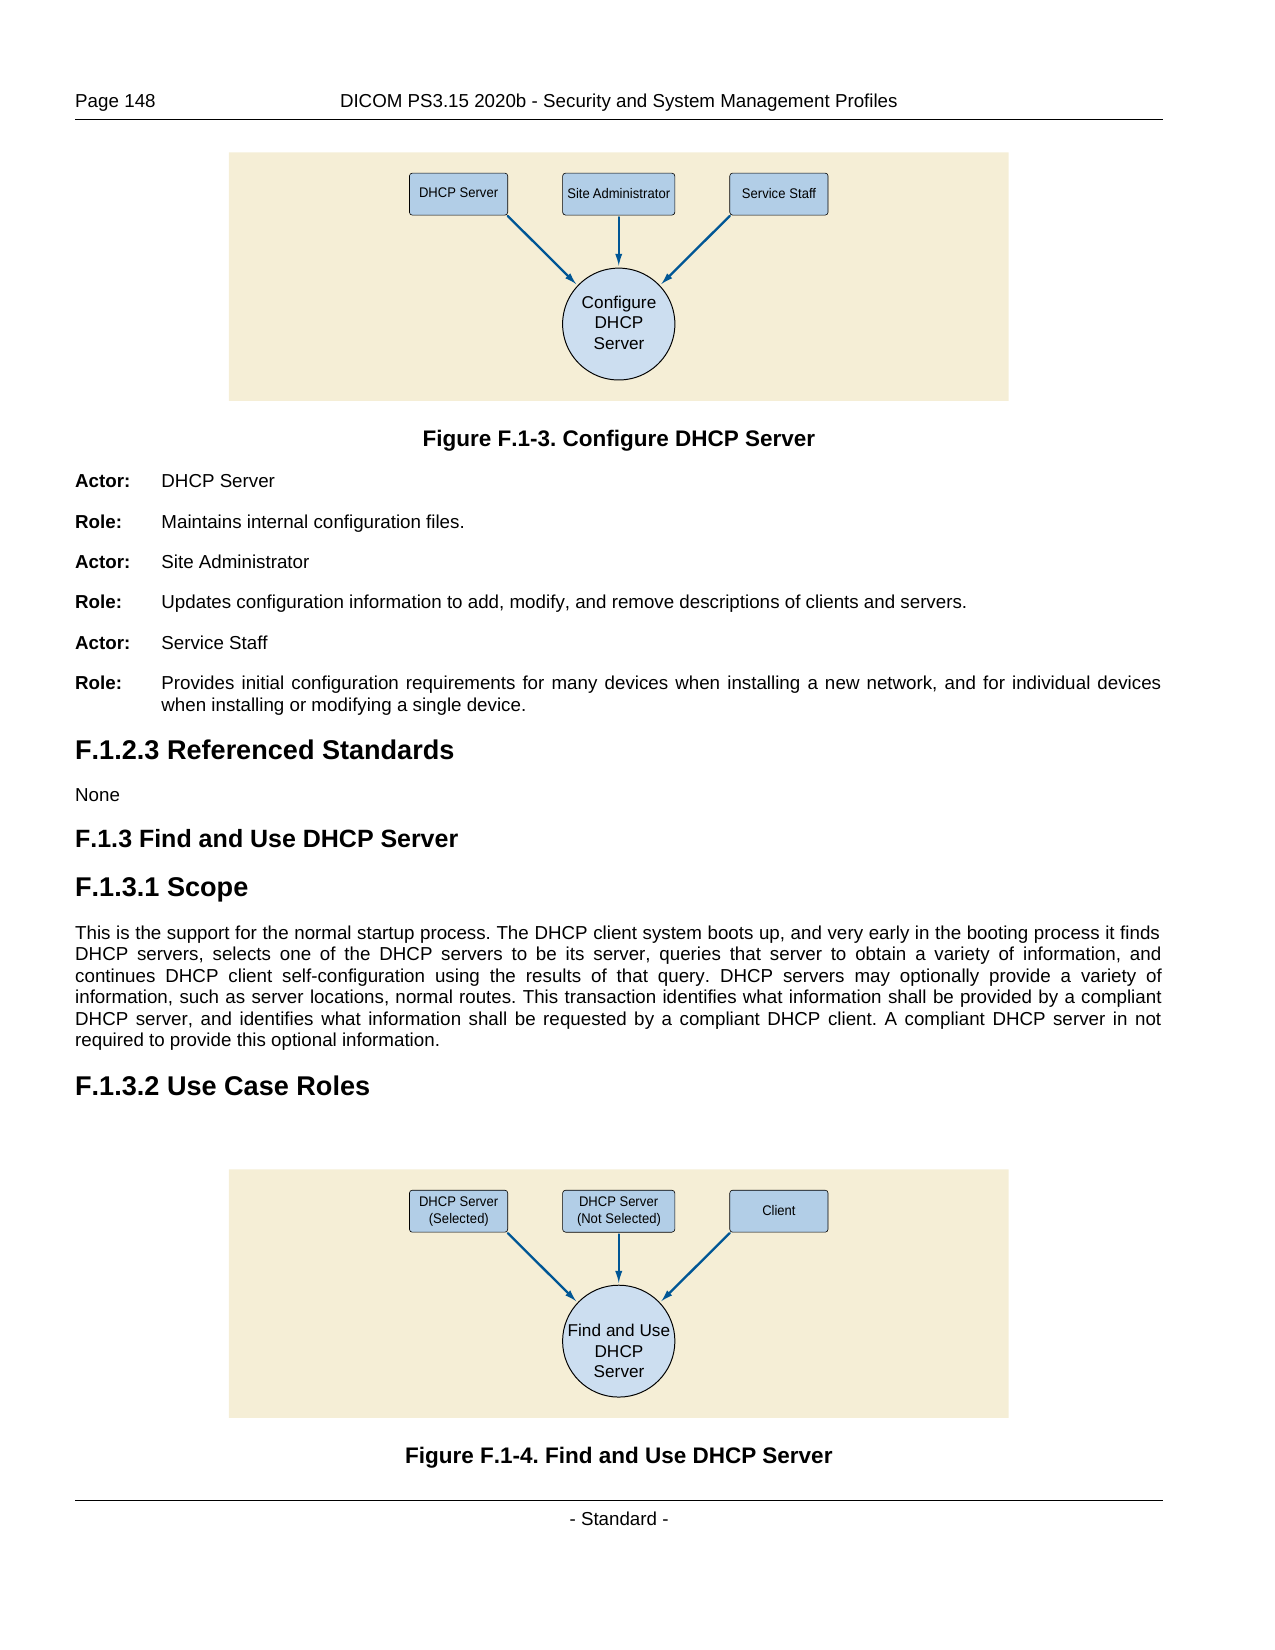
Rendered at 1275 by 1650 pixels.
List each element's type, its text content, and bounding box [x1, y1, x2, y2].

text F.1.3 Find and Use DHCP Server [75, 824, 1162, 853]
text This is the support for the normal startup process. The DHCP client system boots up, and very early in the booting process it finds DHCP servers, selects one of the DHCP servers to be its server, queries that server to obtain a variety of information, and continues DHCP client self-configuration using the results of that query. DHCP servers may optionally provide a variety of information, such as server locations, normal routes. This transaction identifies what information shall be provided by a compliant DHCP server, and identifies what information shall be requested by a compliant DHCP client. A compliant DHCP server in not required to provide this optional information. [75, 921, 1162, 1051]
text Figure F.1-4. Find and Use DHCP Server [75, 1443, 1162, 1468]
text Actor: Site Administrator [75, 551, 1162, 572]
text Role: Maintains internal configuration files. [75, 511, 1162, 532]
text Role: Updates configuration information to add, modify, and remove descriptions of clients and servers. [75, 591, 1162, 613]
text F.1.3.2 Use Case Roles [75, 1069, 1162, 1101]
text None [75, 784, 1162, 805]
text F.1.2.3 Referenced Standards [75, 734, 1162, 765]
text Actor: DHCP Server [75, 470, 1162, 492]
text Actor: Service Staff [75, 631, 1162, 653]
text Role: Provides initial configuration requirements for many devices when installing a new network, and for individual devices when installing or modifying a single device. [75, 672, 1162, 715]
text F.1.3.1 Scope [75, 871, 1162, 903]
text Figure F.1-3. Configure DHCP Server [75, 426, 1162, 451]
